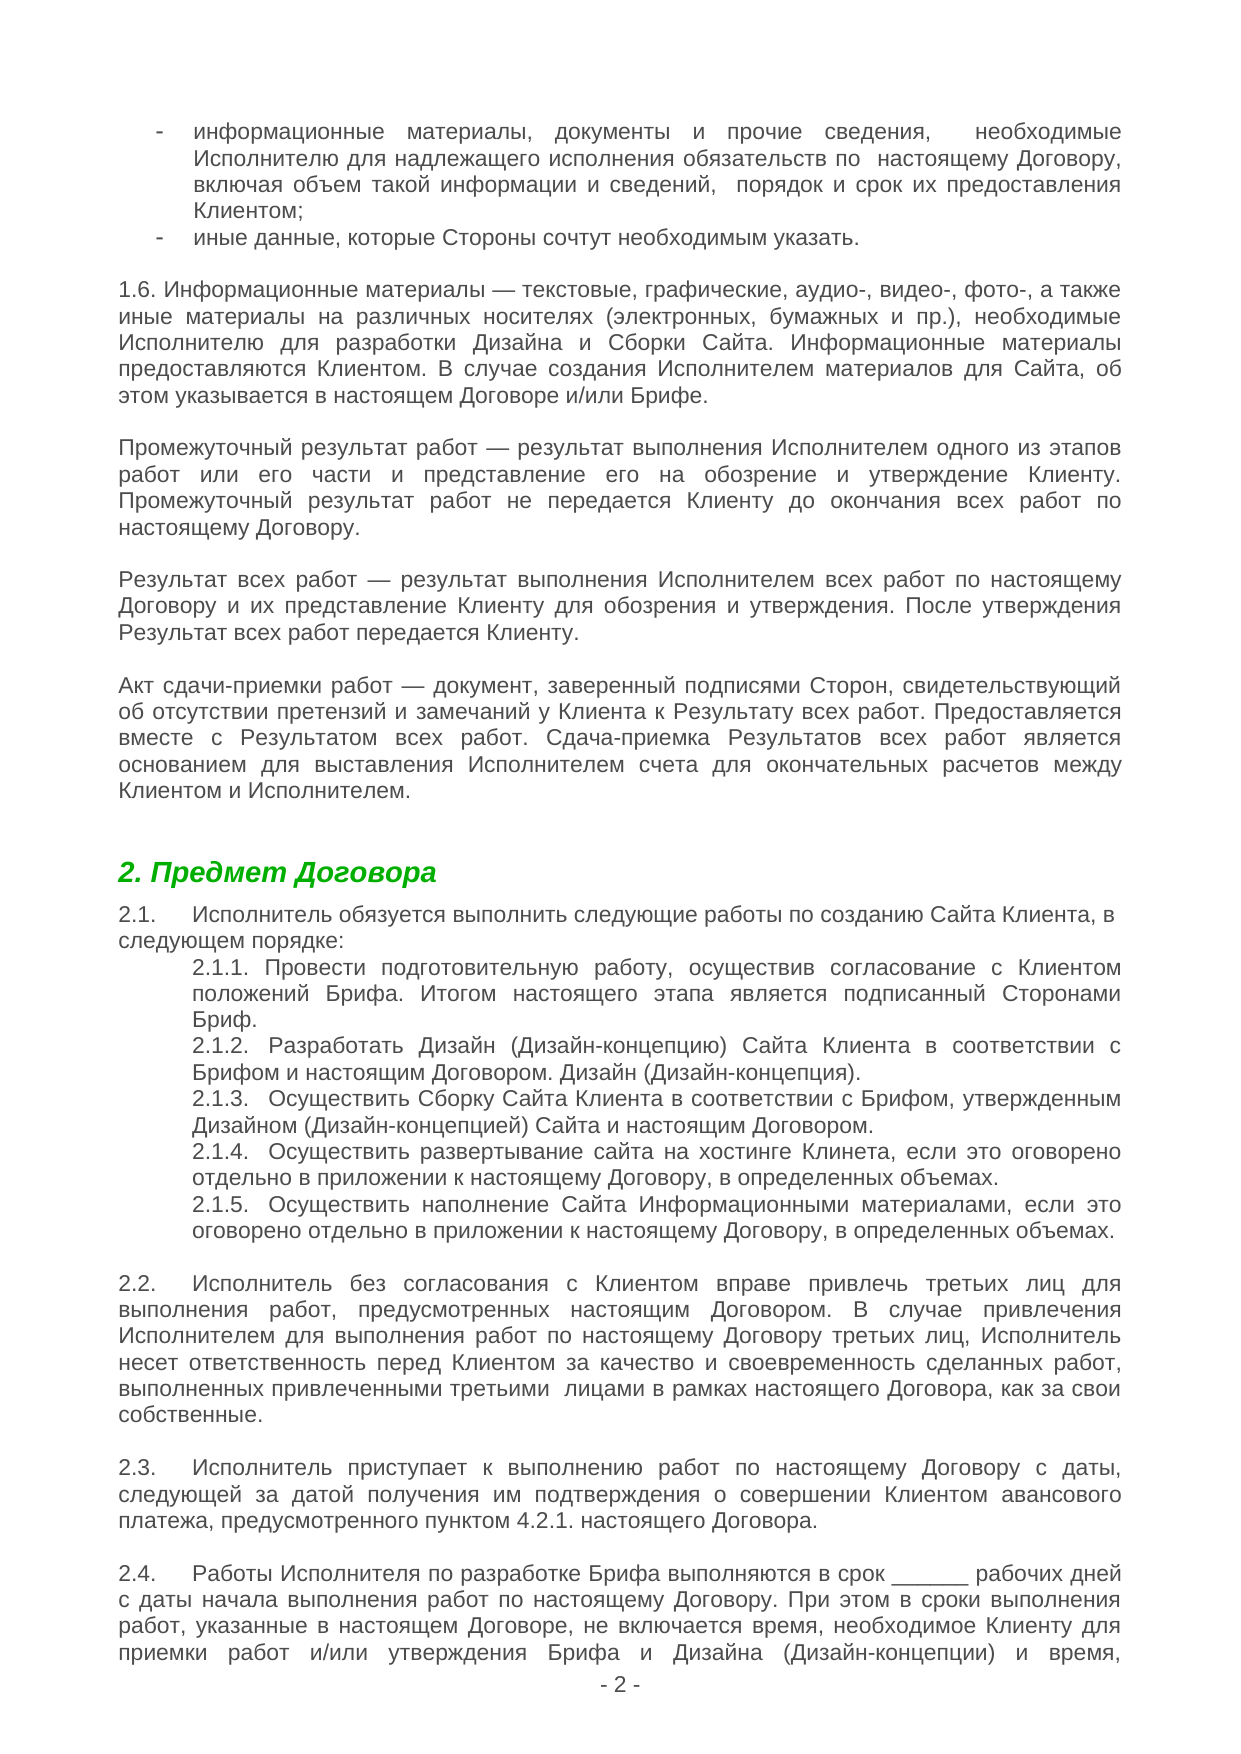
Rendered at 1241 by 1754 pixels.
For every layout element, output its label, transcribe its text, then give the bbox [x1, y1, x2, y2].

text Результат всех работ — результат выполнения Исполнителем всех работ по настоящему Договору и их представление Клиенту для обозрения и утверждения. После утверждения Результат всех работ передается Клиенту. [118, 566, 1122, 645]
subtitle 2. Предмет Договора [118, 855, 1122, 888]
list информационные материалы, документы и прочие сведения, необходимые Исполнителю для надлежащего исполнения обязательств по настоящему Договору, включая объем такой информации и сведений, порядок и срок их предоставления Клиентом; [156, 118, 1122, 223]
text 2.3. Исполнитель приступает к выполнению работ по настоящему Договору с даты, следующей за датой получения им подтверждения о совершении Клиентом авансового платежа, предусмотренного пунктом 4.2.1. настоящего Договора. [118, 1454, 1122, 1533]
text 2.1.1. Провести подготовительную работу, осуществив согласование с Клиентом положений Брифа. Итогом настоящего этапа является подписанный Сторонами Бриф. [192, 953, 1122, 1032]
text 2.1. Исполнитель обязуется выполнить следующие работы по созданию Сайта Клиента, в следующем порядке: [118, 901, 1122, 953]
text 2.4. Работы Исполнителя по разработке Брифа выполняются в срок ______ рабочих дней с даты начала выполнения работ по настоящему Договору. При этом в сроки выполнения работ, указанные в настоящем Договоре, не включается время, необходимое Клиенту для приемки работ и/или утверждения Брифа и Дизайна (Дизайн-концепции) и время, [118, 1559, 1122, 1665]
list Осуществить Сборку Сайта Клиента в соответствии с Брифом, утвержденным Дизайном (Дизайн-концепцией) Сайта и настоящим Договором. [192, 1085, 1122, 1138]
list иные данные, которые Стороны сочтут необходимым указать. [156, 223, 1122, 250]
text Промежуточный результат работ — результат выполнения Исполнителем одного из этапов работ или его части и представление его на обозрение и утверждение Клиенту. Промежуточный результат работ не передается Клиенту до окончания всех работ по настоящему Договору. [118, 434, 1122, 540]
text 2.2. Исполнитель без согласования с Клиентом вправе привлечь третьих лиц для выполнения работ, предусмотренных настоящим Договором. В случае привлечения Исполнителем для выполнения работ по настоящему Договору третьих лиц, Исполнитель несет ответственность перед Клиентом за качество и своевременность сделанных работ, выполненных привлеченными третьими лицами в рамках настоящего Договора, как за свои собственные. [118, 1270, 1122, 1428]
list Осуществить развертывание сайта на хостинге Клинета, если это оговорено отдельно в приложении к настоящему Договору, в определенных объемах. [192, 1138, 1122, 1191]
list Осуществить наполнение Сайта Информационными материалами, если это оговорено отдельно в приложении к настоящему Договору, в определенных объемах. [192, 1191, 1122, 1243]
list Разработать Дизайн (Дизайн-концепцию) Сайта Клиента в соответствии с Брифом и настоящим Договором. Дизайн (Дизайн-концепция). [192, 1032, 1122, 1085]
text Акт сдачи-приемки работ — документ, заверенный подписями Сторон, свидетельствующий об отсутствии претензий и замечаний у Клиента к Результату всех работ. Предоставляется вместе с Результатом всех работ. Сдача-приемка Результатов всех работ является основанием для выставления Исполнителем счета для окончательных расчетов между Клиентом и Исполнителем. [118, 672, 1122, 803]
text 1.6. Информационные материалы — текстовые, графические, аудио-, видео-, фото-, а также иные материалы на различных носителях (электронных, бумажных и пр.), необходимые Исполнителю для разработки Дизайна и Сборки Сайта. Информационные материалы предоставляются Клиентом. В случае создания Исполнителем материалов для Сайта, об этом указывается в настоящем Договоре и/или Брифе. [118, 276, 1122, 408]
